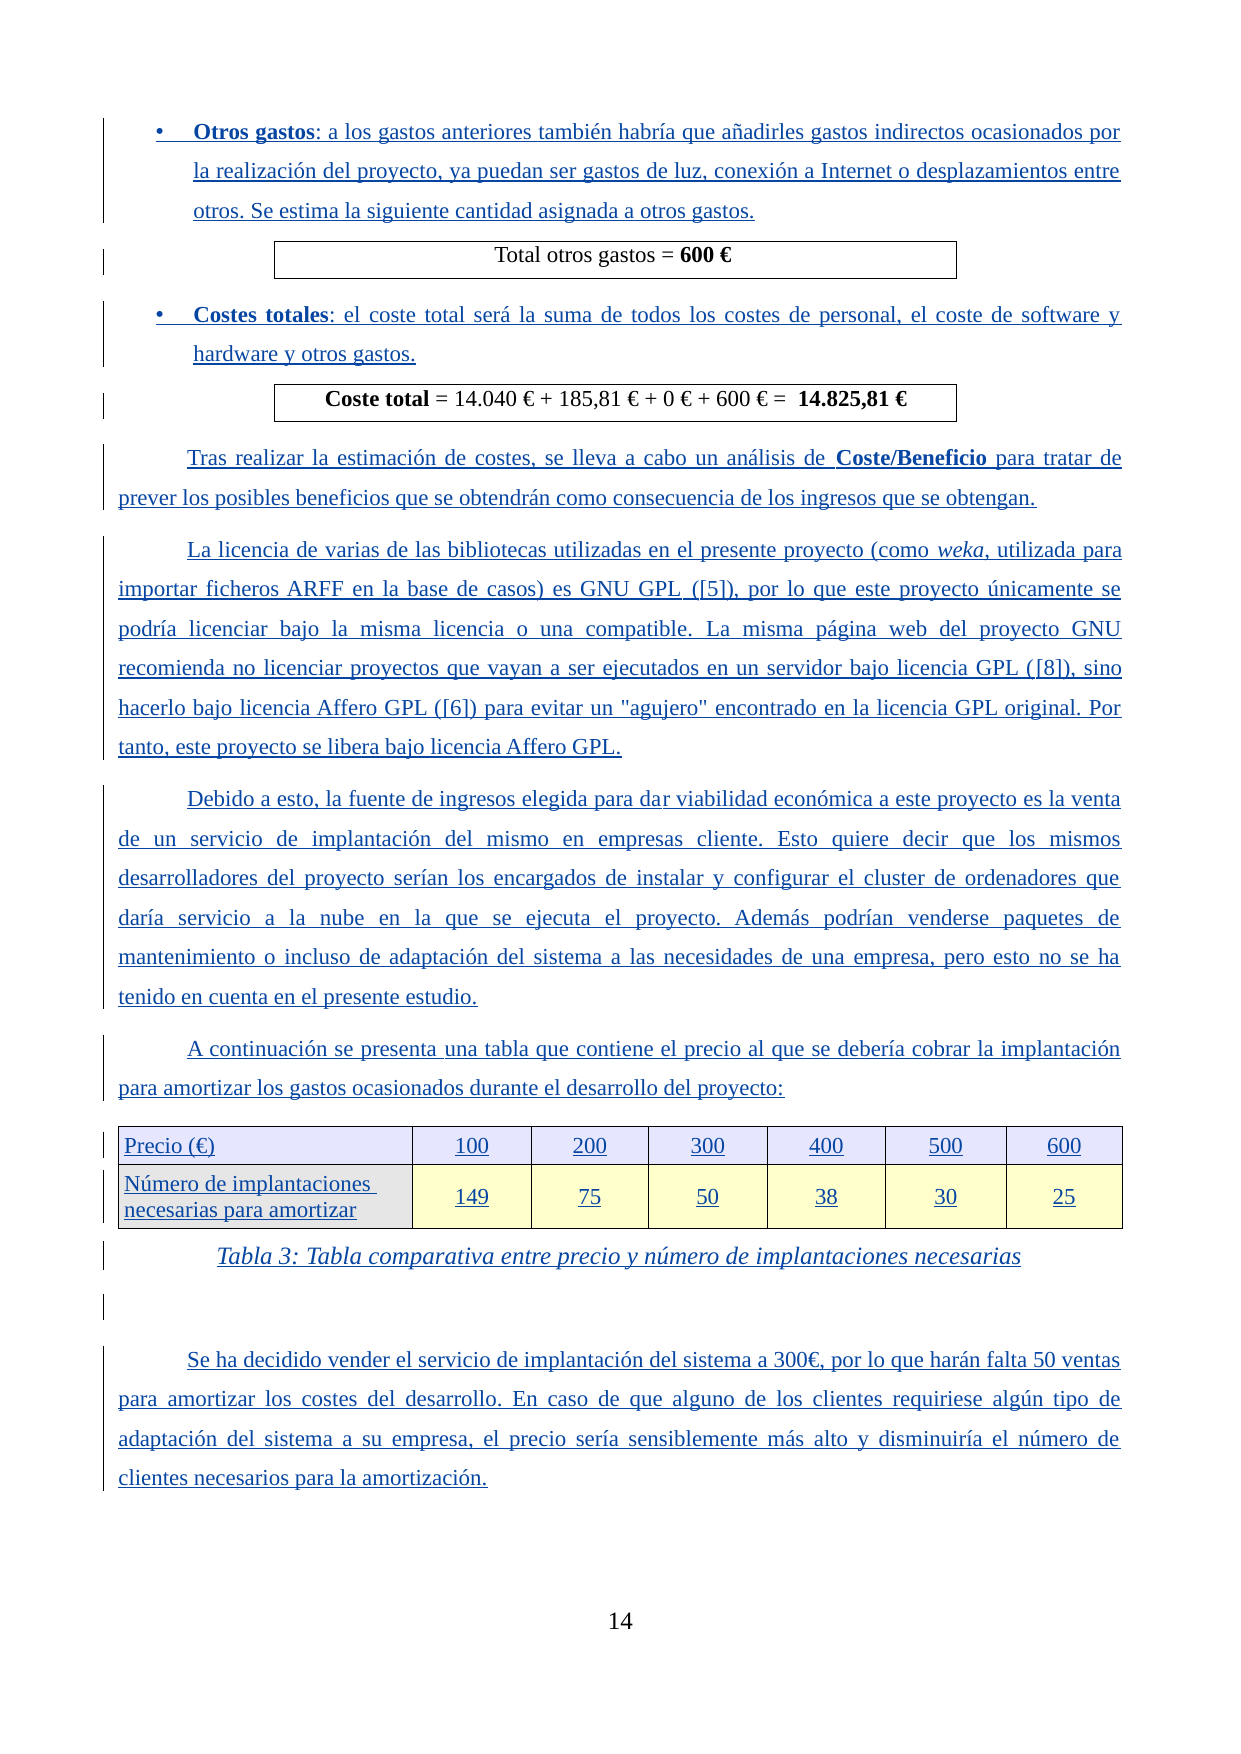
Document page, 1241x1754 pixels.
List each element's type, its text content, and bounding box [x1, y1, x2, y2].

text A continuación se presenta una tabla que contiene el precio al que se debería cobrar la implantación para amortizar los gastos ocasionados durante el desarrollo del proyecto: [118, 1035, 1122, 1101]
text adaptación del sistema a su empresa, el precio sería sensiblemente más alto y disminuiría el número de clientes necesarios para la amortización. [118, 1409, 1122, 1491]
table_cell 149 [413, 1165, 531, 1228]
text Tras realizar la estimación de costes, se lleva a cabo un análisis de Coste/Beneficio para tratar de prever los posibles beneficios que se obtendrán como consecuencia de los ingresos que se obtengan. [118, 444, 1122, 510]
text Se ha decidido vender el servicio de implantación del sistema a 300€, por lo que harán falta 50 ventas para amortizar los costes del desarrollo. En caso de que alguno de los clientes requiriese algún tipo de [118, 1346, 1122, 1408]
list Costes totales: el coste total será la suma de todos los costes de personal, el coste de software y [156, 301, 1122, 324]
table_header 100 [413, 1127, 531, 1164]
text recomienda no licenciar proyectos que vayan a ser ejecutados en un servidor bajo licencia GPL ([8]), sino hacerlo bajo licencia Affero GPL ([6]) para evitar un "agujero" encontrado en la licencia GPL original. Por [118, 639, 1122, 717]
text Tabla 3: Tabla comparativa entre precio y número de implantaciones necesarias [118, 1241, 1122, 1269]
list hardware y otros gastos. [156, 325, 1122, 367]
table_header 400 [768, 1127, 885, 1164]
table_cell 75 [532, 1165, 648, 1228]
text La licencia de varias de las bibliotecas utilizadas en el presente proyecto (como weka, utilizada para importar ficheros ARFF en la base de casos) es GNU GPL ([5]), por lo que este proyecto únicamente se podría licenciar bajo la misma licencia o una compatible. La misma página web del proyecto GNU [118, 536, 1122, 638]
table_cell Número de implantaciones necesarias para amortizar [119, 1165, 412, 1228]
table_header 600 [1007, 1127, 1122, 1164]
table_cell 50 [649, 1165, 767, 1228]
table_cell 30 [886, 1165, 1006, 1228]
table_cell 38 [768, 1165, 885, 1228]
list Otros gastos: a los gastos anteriores también habría que añadirles gastos indirectos ocasionados por la realización del proyecto, ya puedan ser gastos de luz, conexión a Internet o desplazamientos entre otros. Se estima la siguiente cantidad asignada a otros gastos. [156, 118, 1122, 223]
table_header 300 [649, 1127, 767, 1164]
text desarrolladores del proyecto serían los encargados de instalar y configurar el cluster de ordenadores que daría servicio a la nube en la que se ejecuta el proyecto. Además podrían venderse paquetes de mantenimiento o incluso de adaptación del sistema a las necesidades de una empresa, pero esto no se ha tenido en cuenta en el presente estudio. [118, 849, 1122, 1009]
table_header Precio (€) [119, 1127, 412, 1164]
text tanto, este proyecto se libera bajo licencia Affero GPL. [118, 718, 1122, 760]
table_header 200 [532, 1127, 648, 1164]
table_header 500 [886, 1127, 1006, 1164]
table_cell 25 [1007, 1165, 1122, 1228]
text Debido a esto, la fuente de ingresos elegida para dar viabilidad económica a este proyecto es la venta de un servicio de implantación del mismo en empresas cliente. Esto quiere decir que los mismos [118, 785, 1122, 848]
